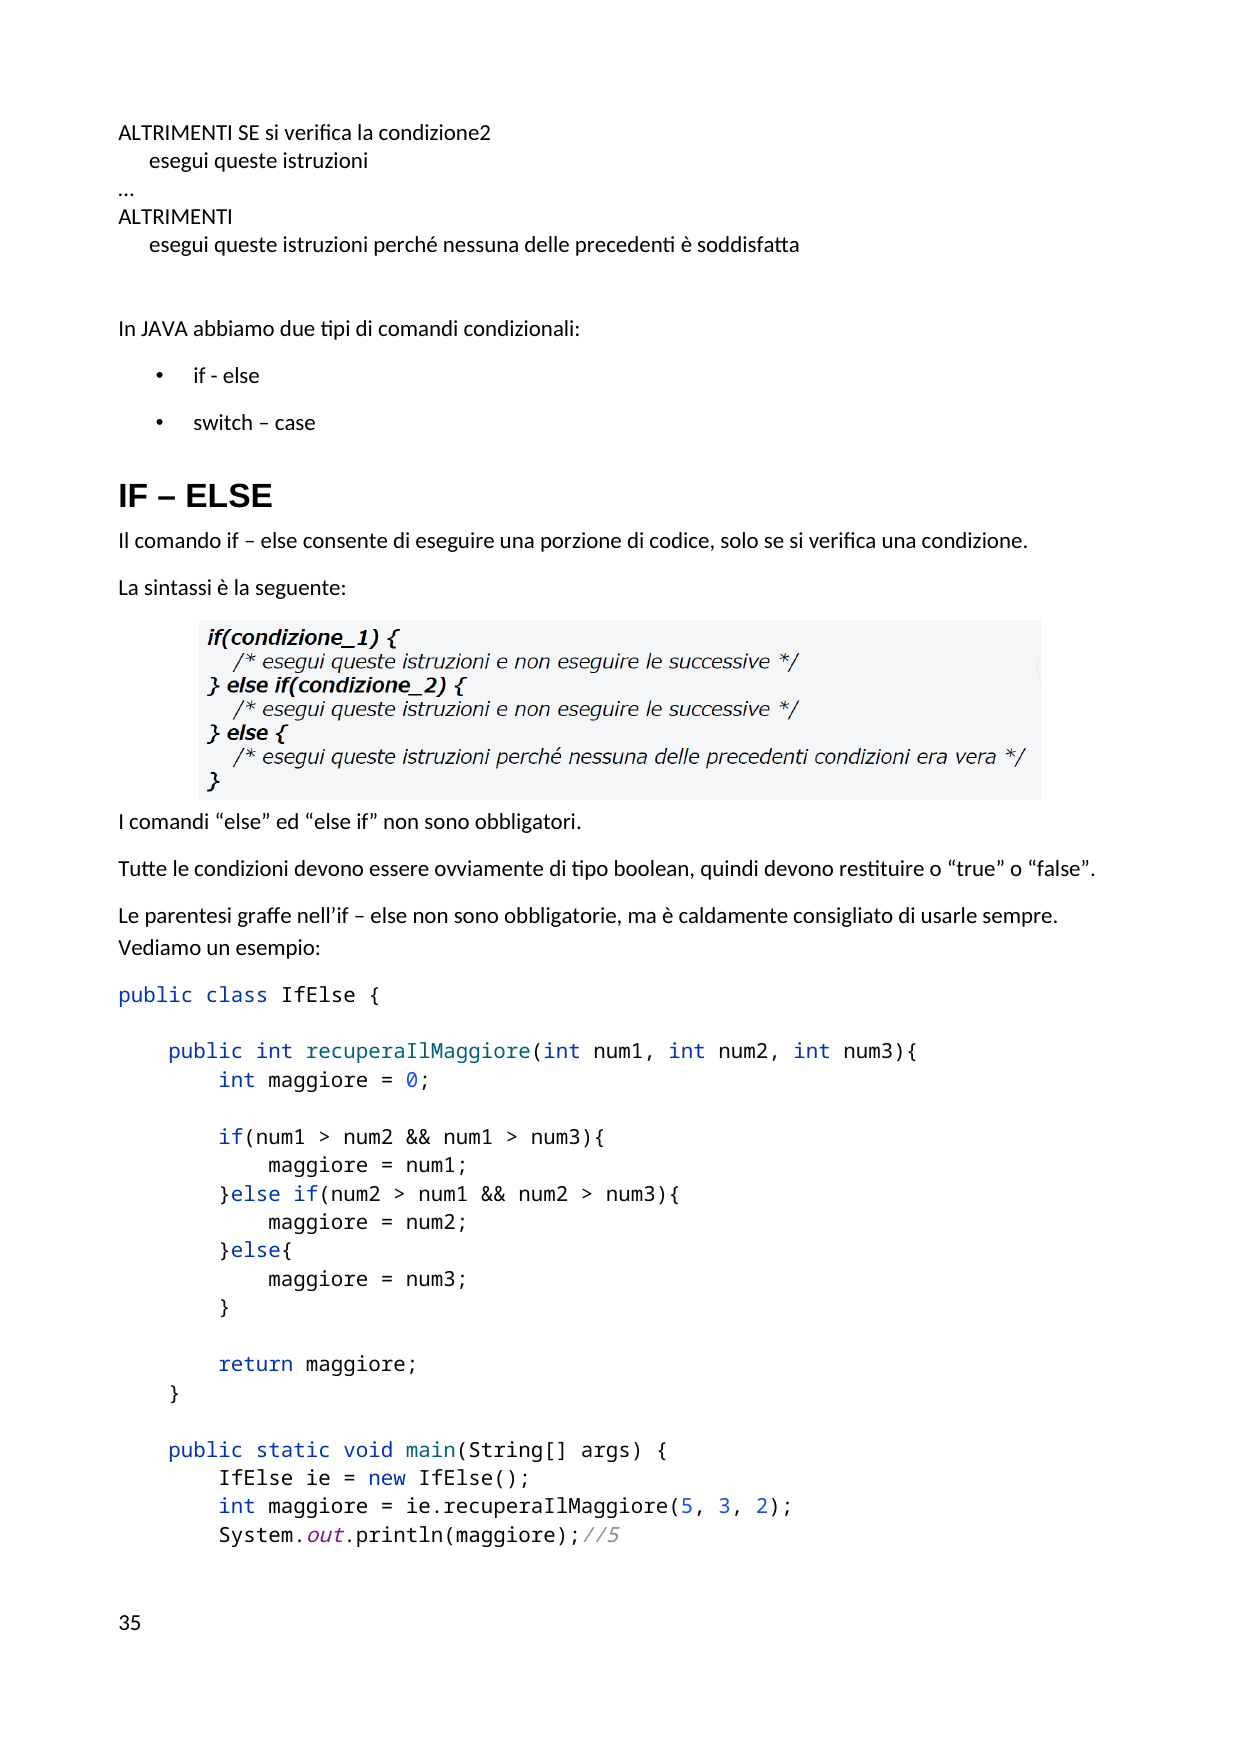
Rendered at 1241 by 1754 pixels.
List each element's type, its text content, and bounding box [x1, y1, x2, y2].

text esegui queste istruzioni [118, 146, 1122, 174]
text La sintassi è la seguente: [118, 573, 1122, 601]
picture [199, 620, 1042, 800]
text Le parentesi graffe nell’if – else non sono obbligatorie, ma è caldamente consigliato di usarle sempre. Vediamo un esempio: [118, 901, 1122, 961]
text … [118, 174, 1122, 202]
text Il comando if – else consente di eseguire una porzione di codice, solo se si verifica una condizione. [118, 527, 1122, 554]
text I comandi “else” ed “else if” non sono obbligatori. [118, 807, 1122, 835]
list switch – case [156, 408, 1122, 436]
text In JAVA abbiamo due tipi di comandi condizionali: [118, 314, 1122, 342]
text Tutte le condizioni devono essere ovviamente di tipo boolean, quindi devono restituire o “true” o “false”. [118, 854, 1122, 882]
text esegui queste istruzioni perché nessuna delle precedenti è soddisfatta [118, 230, 1122, 258]
text public class IfElse { public int recuperaIlMaggiore(int num1, int num2, int num3){ int maggiore = 0; if(num1 > num2 && num1 > num3){ maggiore = num1; }else if(num2 > num1 && num2 > num3){ maggiore = num2; }else{ maggiore = num3; } return maggiore; } public static void main(String[] args) { IfElse ie = new IfElse(); int maggiore = ie.recuperaIlMaggiore(5, 3, 2); System.out.println(maggiore);//5 [118, 980, 1122, 1548]
text ALTRIMENTI SE si verifica la condizione2 [118, 118, 1122, 146]
subtitle IF – ELSE [118, 475, 1122, 514]
list if - else [156, 361, 1122, 389]
text ALTRIMENTI [118, 202, 1122, 230]
text [118, 1548, 1122, 1577]
